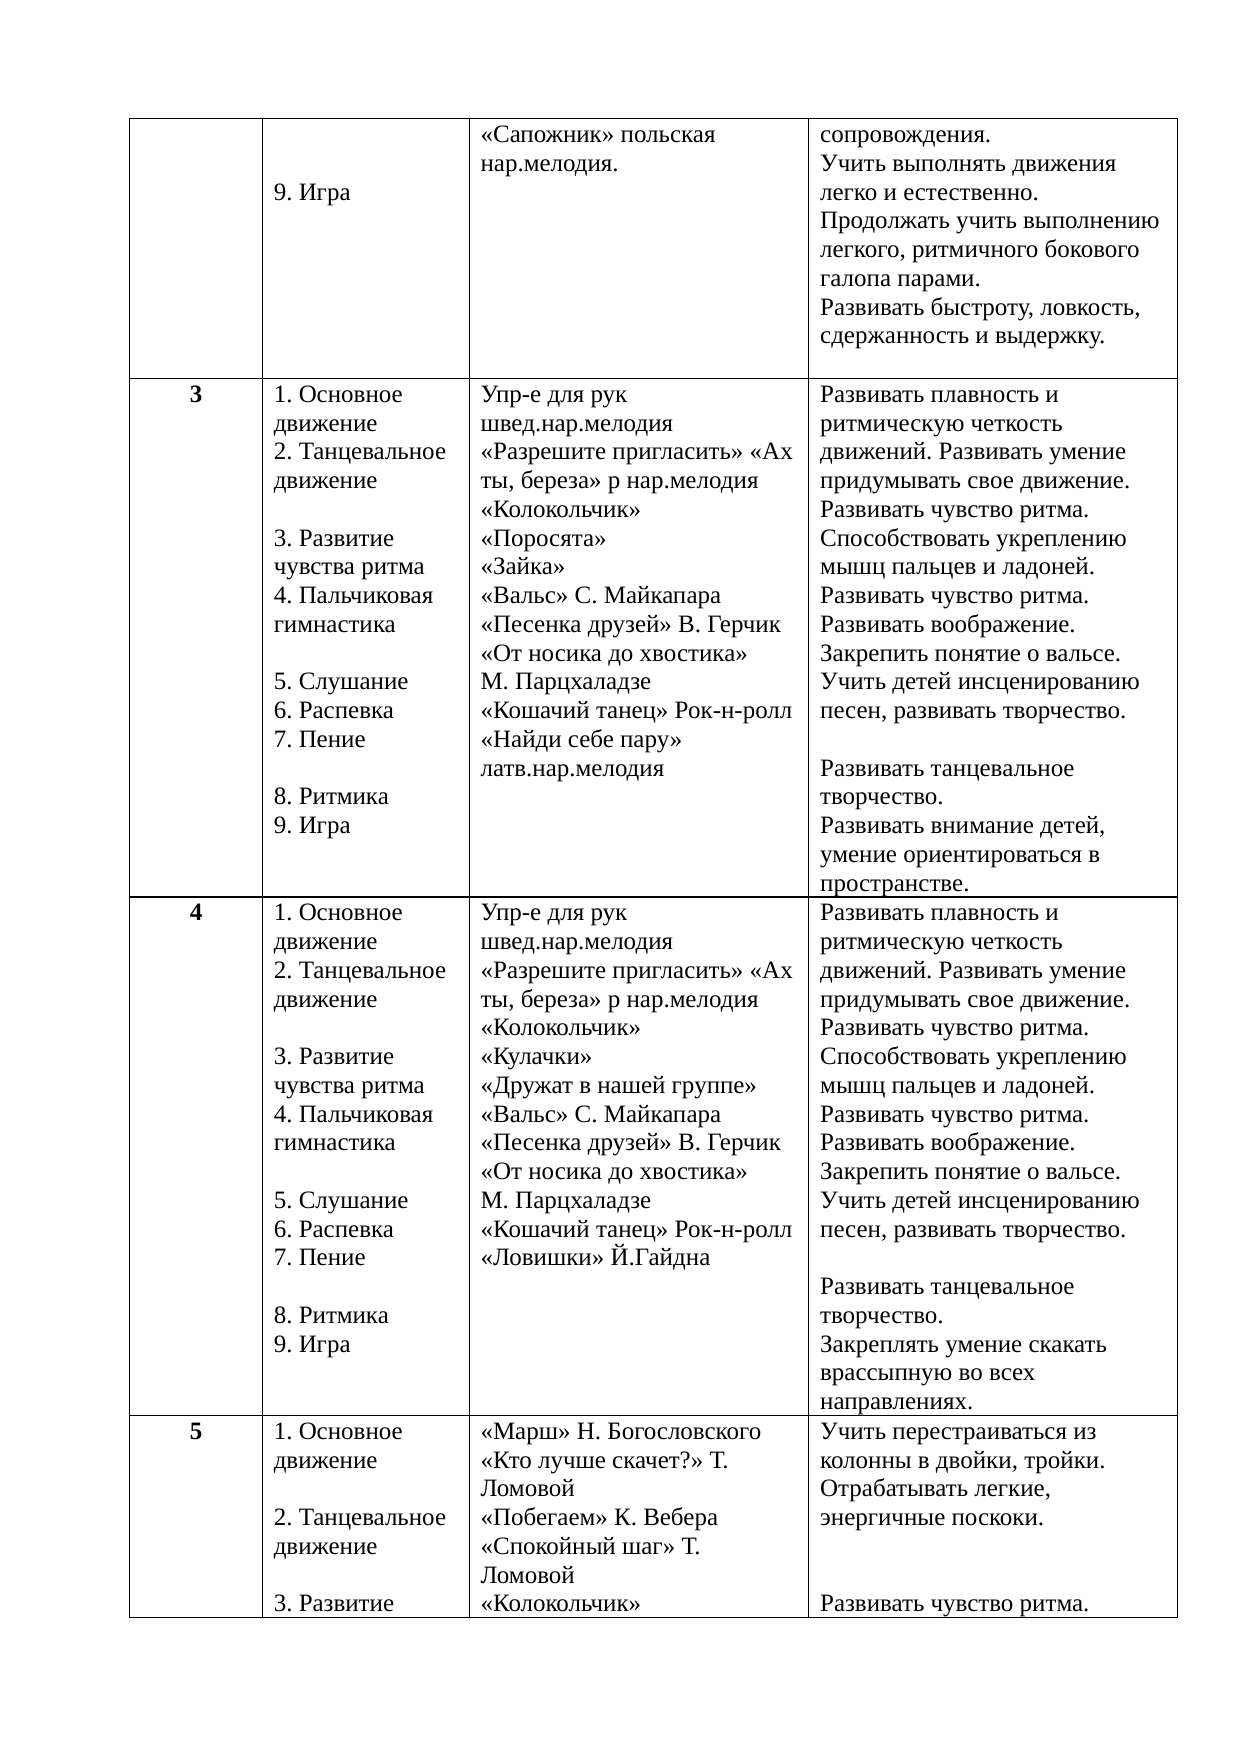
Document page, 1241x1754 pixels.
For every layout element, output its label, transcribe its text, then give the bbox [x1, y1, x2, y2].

table_cell Развивать плавность и ритмическую четкость движений. Развивать умение придумывать свое движение. Развивать чувство ритма. Способствовать укреплению мышц пальцев и ладоней. Развивать чувство ритма. Развивать воображение. Закрепить понятие о вальсе. Учить детей инсценированию песен, развивать творчество. Развивать танцевальное творчество. Закреплять умение скакать врассыпную во всех направлениях. [809, 898, 1177, 1415]
table_cell 5 [130, 1416, 262, 1617]
table_cell Упр-е для рук швед.нар.мелодия «Разрешите пригласить» «Ах ты, береза» р нар.мелодия «Колокольчик» «Поросята» «Зайка» «Вальс» С. Майкапара «Песенка друзей» В. Герчик «От носика до хвостика» М. Парцхаладзе «Кошачий танец» Рок-н-ролл «Найди себе пару» латв.нар.мелодия [470, 379, 808, 896]
table_cell 3 [130, 379, 262, 896]
table_cell 1. Основное движение 2. Танцевальное движение 3. Развитие чувства ритма 4. Пальчиковая гимнастика 5. Слушание 6. Распевка 7. Пение 8. Ритмика 9. Игра [263, 379, 469, 896]
table_cell [130, 119, 262, 378]
table_cell 4 [130, 898, 262, 1415]
table_cell «Марш» Н. Богословского «Кто лучше скачет?» Т. Ломовой «Побегаем» К. Вебера «Спокойный шаг» Т. Ломовой «Колокольчик» [470, 1416, 808, 1617]
table_cell сопровождения. Учить выполнять движения легко и естественно. Продолжать учить выполнению легкого, ритмичного бокового галопа парами. Развивать быстроту, ловкость, сдержанность и выдержку. [809, 119, 1177, 378]
table_cell 9. Игра [263, 119, 469, 378]
table_cell Учить перестраиваться из колонны в двойки, тройки. Отрабатывать легкие, энергичные поскоки. Развивать чувство ритма. [809, 1416, 1177, 1617]
table_cell 1. Основное движение 2. Танцевальное движение 3. Развитие чувства ритма 4. Пальчиковая гимнастика 5. Слушание 6. Распевка 7. Пение 8. Ритмика 9. Игра [263, 898, 469, 1415]
table_cell Развивать плавность и ритмическую четкость движений. Развивать умение придумывать свое движение. Развивать чувство ритма. Способствовать укреплению мышц пальцев и ладоней. Развивать чувство ритма. Развивать воображение. Закрепить понятие о вальсе. Учить детей инсценированию песен, развивать творчество. Развивать танцевальное творчество. Развивать внимание детей, умение ориентироваться в пространстве. [809, 379, 1177, 896]
table_cell Упр-е для рук швед.нар.мелодия «Разрешите пригласить» «Ах ты, береза» р нар.мелодия «Колокольчик» «Кулачки» «Дружат в нашей группе» «Вальс» С. Майкапара «Песенка друзей» В. Герчик «От носика до хвостика» М. Парцхаладзе «Кошачий танец» Рок-н-ролл «Ловишки» Й.Гайдна [470, 898, 808, 1415]
table_cell «Сапожник» польская нар.мелодия. [470, 119, 808, 378]
table_cell 1. Основное движение 2. Танцевальное движение 3. Развитие [263, 1416, 469, 1617]
